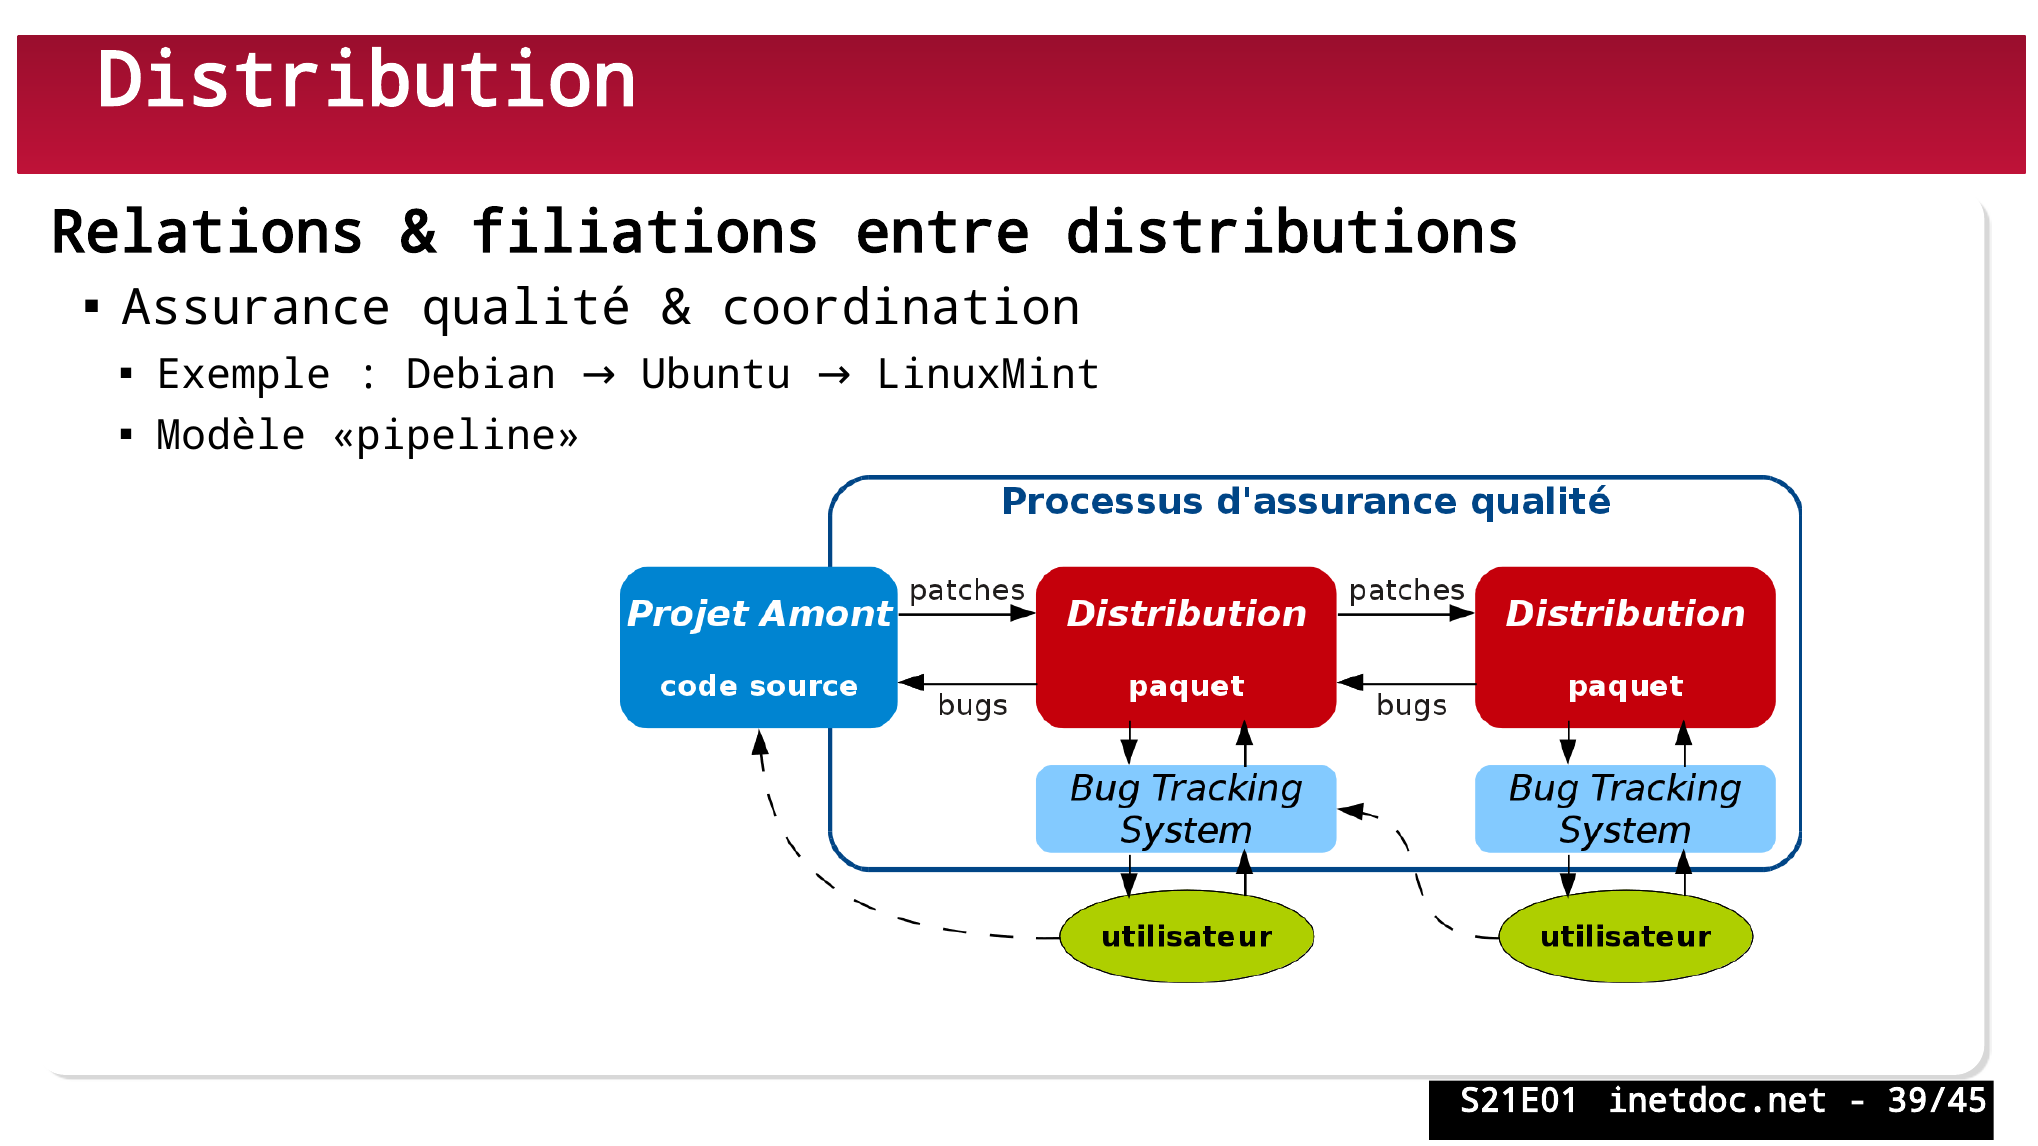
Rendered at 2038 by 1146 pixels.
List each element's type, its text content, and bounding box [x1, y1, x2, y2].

text_box S21E01 inetdoc.net - <numéro>/45 [1429, 1080, 1994, 1140]
text_box Relations & filiations entre distributions Assurance qualité & coordination Exemple : Debian → Ubuntu → LinuxMint Modèle «pipeline» [35, 188, 1985, 1075]
picture [620, 472, 1802, 983]
text_box Distribution [17, 35, 2026, 174]
